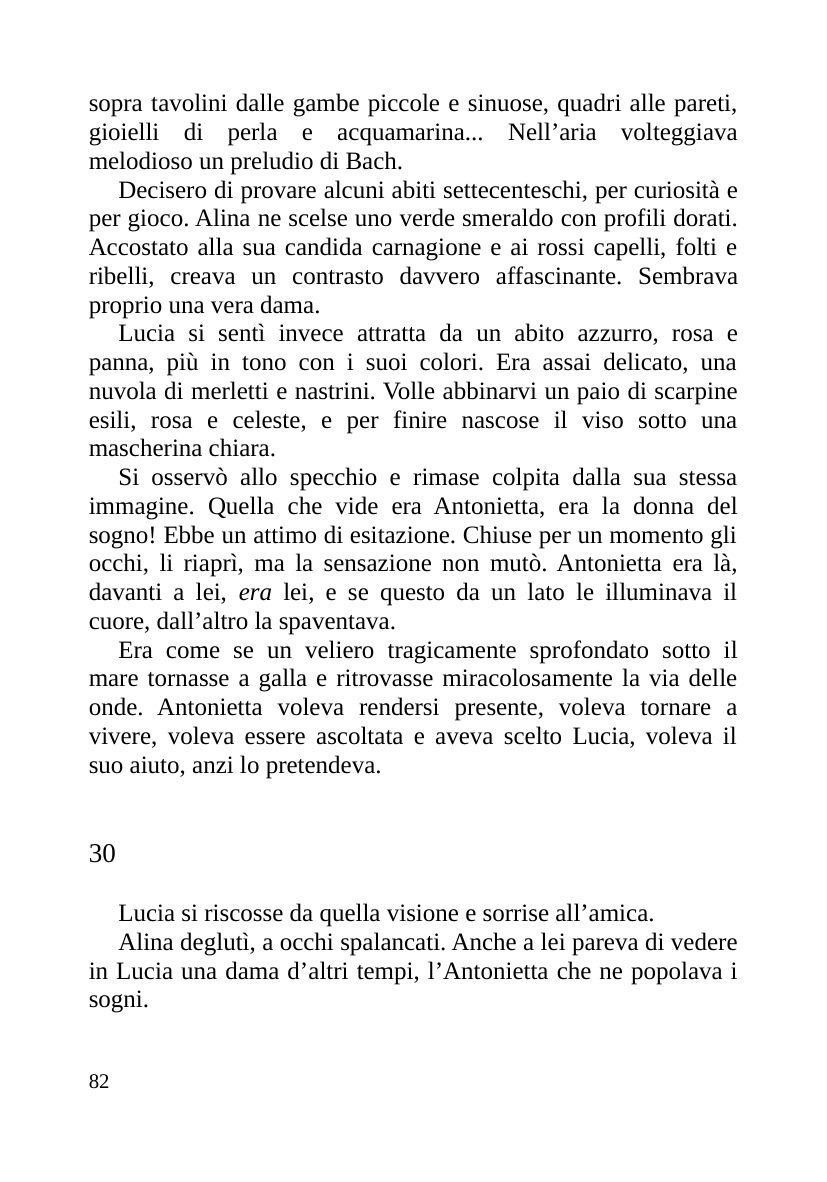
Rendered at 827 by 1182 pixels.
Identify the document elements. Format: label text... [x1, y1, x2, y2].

text Alina deglutì, a occhi spalancati. Anche a lei pareva di vedere in Lucia una dama d’altri tempi, l’Antonietta che ne popolava i sogni. [88, 927, 738, 1013]
text Era come se un veliero tragicamente sprofondato sotto il mare tornasse a galla e ritrovasse miracolosamente la via delle onde. Antonietta voleva rendersi presente, voleva tornare a vivere, voleva essere ascoltata e aveva scelto Lucia, voleva il suo aiuto, anzi lo pretendeva. [88, 635, 738, 778]
text Si osservò allo specchio e rimase colpita dalla sua stessa immagine. Quella che vide era Antonietta, era la donna del sogno! Ebbe un attimo di esitazione. Chiuse per un momento gli occhi, li riaprì, ma la sensazione non mutò. Antonietta era là, davanti a lei, era lei, e se questo da un lato le illuminava il cuore, dall’altro la spaventava. [88, 462, 738, 635]
subtitle 30 [88, 838, 738, 869]
text Lucia si riscosse da quella visione e sorrise all’amica. [88, 898, 738, 927]
text Lucia si sentì invece attratta da un abito azzurro, rosa e panna, più in tono con i suoi colori. Era assai delicato, una nuvola di merletti e nastrini. Volle abbinarvi un paio di scarpine esili, rosa e celeste, e per finire nascose il viso sotto una mascherina chiara. [88, 318, 738, 462]
text sopra tavolini dalle gambe piccole e sinuose, quadri alle pareti, gioielli di perla e acquamarina... Nell’aria volteggiava melodioso un preludio di Bach. [88, 88, 738, 175]
text Decisero di provare alcuni abiti settecenteschi, per curiosità e per gioco. Alina ne scelse uno verde smeraldo con profili dorati. Accostato alla sua candida carnagione e ai rossi capelli, folti e ribelli, creava un contrasto davvero affascinante. Sembrava proprio una vera dama. [88, 175, 738, 318]
